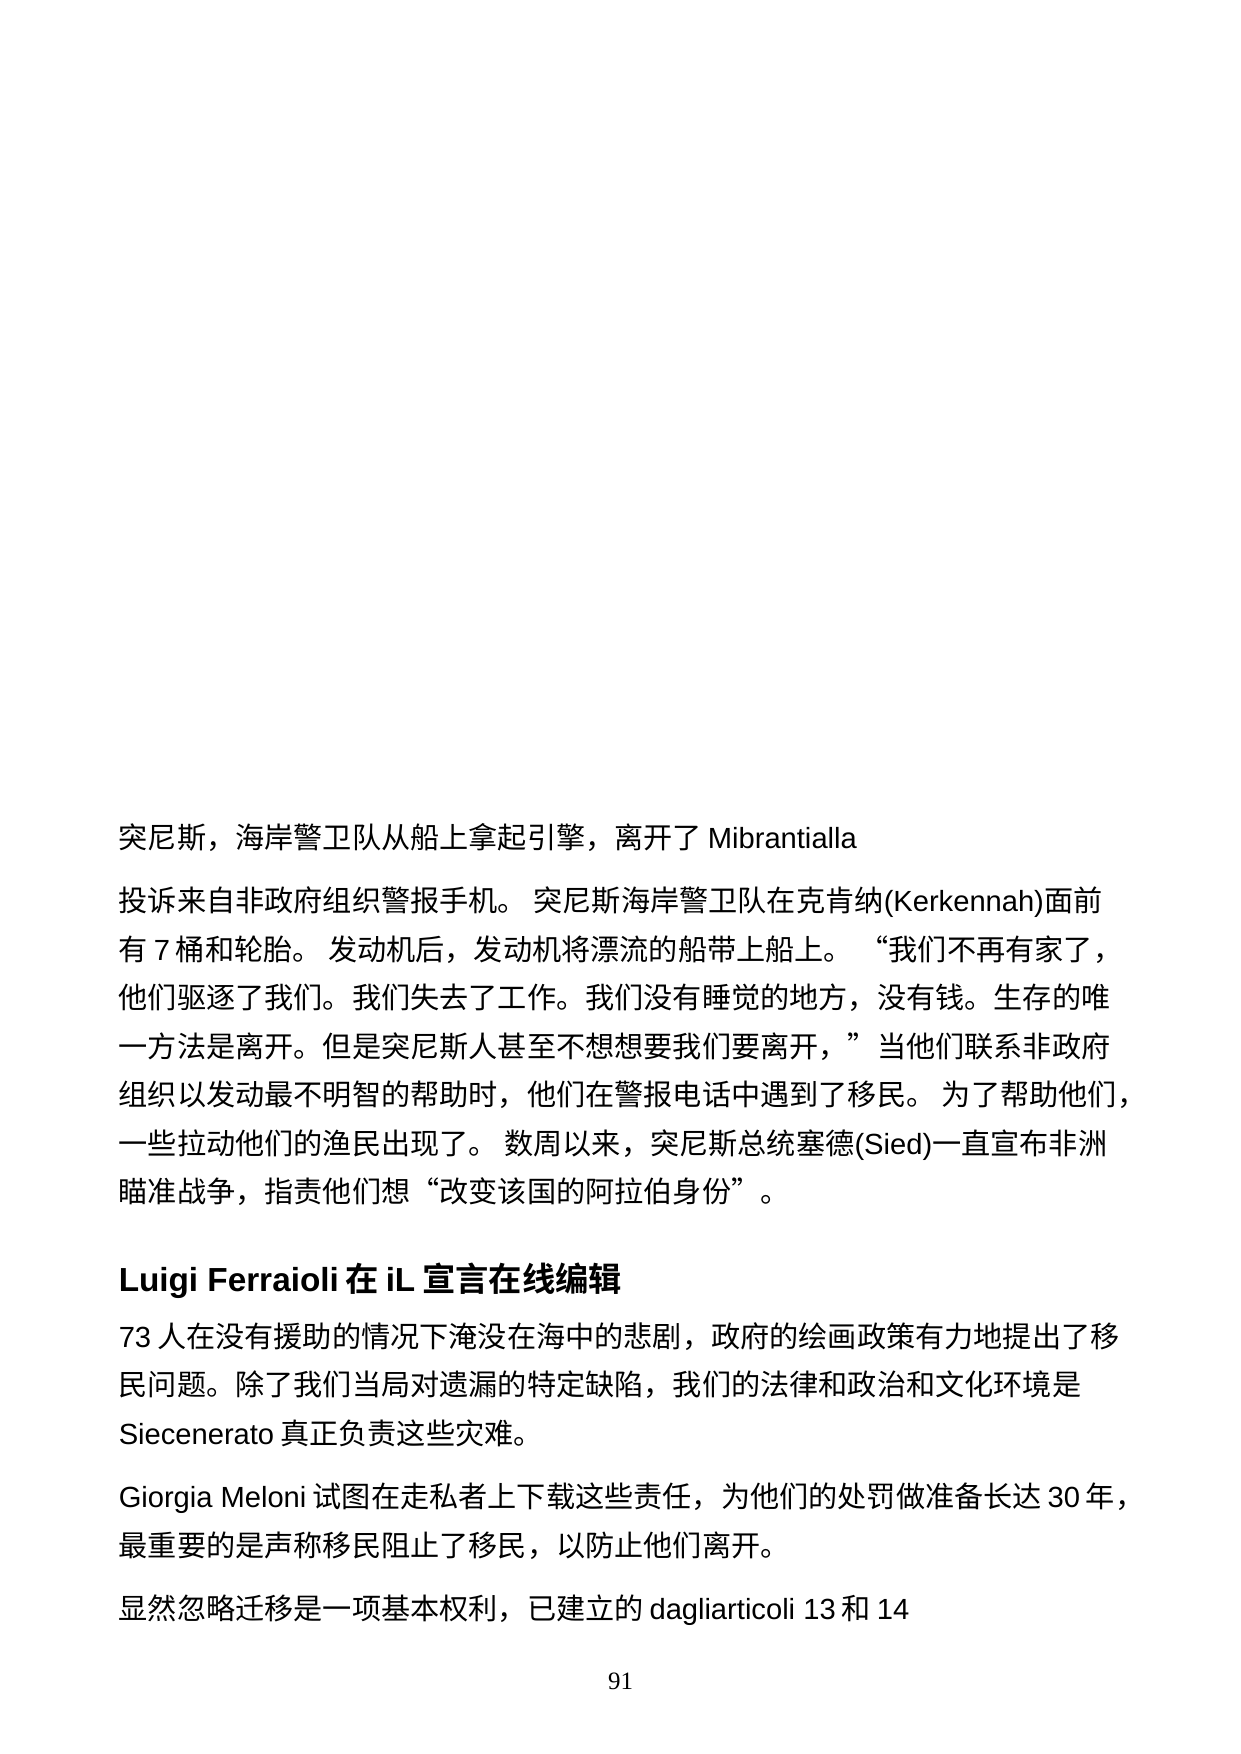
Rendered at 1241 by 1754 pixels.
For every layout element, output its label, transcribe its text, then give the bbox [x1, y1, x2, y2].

text 显然忽略迁移是一项基本权利，已建立的dagliarticoli 13和14 [118, 1585, 1122, 1628]
subtitle Luigi Ferraioli在iL宣言在线编辑 [118, 1253, 1122, 1301]
text 投诉来自非政府组织警报手机。 突尼斯海岸警卫队在克肯纳(Kerkennah)面前有7桶和轮胎。 发动机后，发动机将漂流的船带上船上。 “我们不再有家了，他们驱逐了我们。我们失去了工作。我们没有睡觉的地方，没有钱。生存的唯一方法是离开。但是突尼斯人甚至不想想要我们要离开，”当他们联系非政府组织以发动最不明智的帮助时，他们在警报电话中遇到了移民。 为了帮助他们，一些拉动他们的渔民出现了。 数周以来，突尼斯总统塞德(Sied)一直宣布非洲瞄准战争，指责他们想“改变该国的阿拉伯身份”。 [118, 877, 1122, 1211]
text 73人在没有援助的情况下淹没在海中的悲剧，政府的绘画政策有力地提出了移民问题。除了我们当局对遗漏的特定缺陷，我们的法律和政治和文化环境是Siecenerato真正负责这些灾难。 [118, 1313, 1122, 1453]
text 突尼斯，海岸警卫队从船上拿起引擎，离开了Mibrantialla [118, 199, 1122, 857]
text Giorgia Meloni试图在走私者上下载这些责任，为他们的处罚做准备长达30年，最重要的是声称移民阻止了移民，以防止他们离开。 [118, 1474, 1122, 1564]
